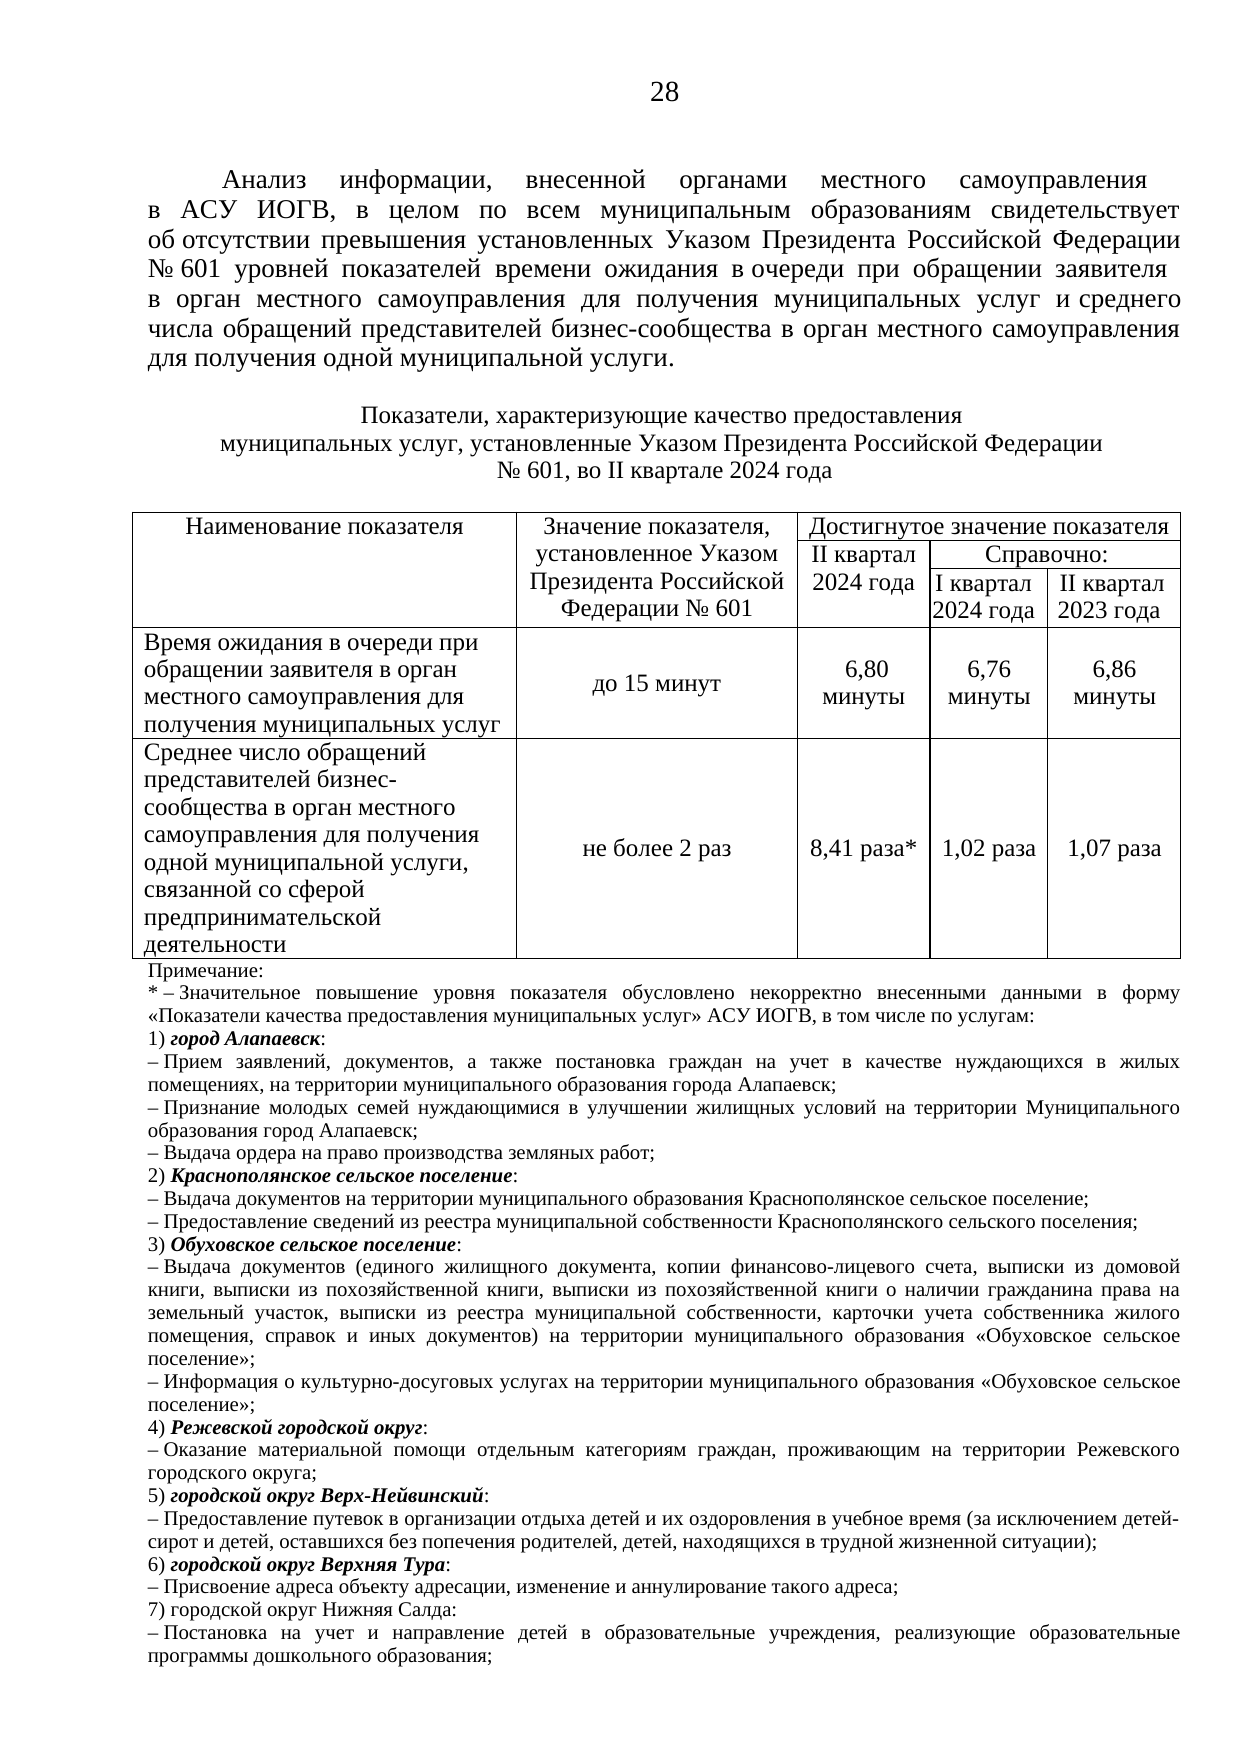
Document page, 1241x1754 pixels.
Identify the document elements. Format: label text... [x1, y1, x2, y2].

text – Выдача документов (единого жилищного документа, копии финансово-лицевого счета, выписки из домовой книги, выписки из похозяйственной книги, выписки из похозяйственной книги о наличии гражданина права на земельный участок, выписки из реестра муниципальной собственности, карточки учета собственника жилого помещения, справок и иных документов) на территории муниципального образования «Обуховское сельское поселение»; [148, 1256, 1181, 1370]
text 5) городской округ Верх-Нейвинский: [148, 1484, 1181, 1507]
table_cell не более 2 раз [517, 739, 797, 958]
table_cell Справочно: [931, 541, 1180, 568]
table_header Достигнутое значение показателя [798, 513, 1180, 540]
table_cell 6,80 минуты [798, 628, 929, 738]
text 3) Обуховское сельское поселение: [148, 1233, 1181, 1256]
text 4) Режевской городской округ: [148, 1416, 1181, 1439]
table_cell 6,76 минуты [931, 628, 1047, 738]
text 1) город Алапаевск: [148, 1027, 1181, 1050]
text 6) городской округ Верхняя Тура: [148, 1553, 1181, 1576]
table_cell Время ожидания в очереди при обращении заявителя в орган местного самоуправления для получения муниципальных услуг [133, 628, 516, 738]
text 2) Краснополянское сельское поселение: [148, 1164, 1181, 1187]
table_cell 8,41 раза* [798, 739, 929, 958]
text – Прием заявлений, документов, а также постановка граждан на учет в качестве нуждающихся в жилых помещениях, на территории муниципального образования города Алапаевск; [148, 1050, 1181, 1096]
text – Предоставление сведений из реестра муниципальной собственности Краснополянского сельского поселения; [148, 1210, 1181, 1233]
text – Предоставление путевок в организации отдыха детей и их оздоровления в учебное время (за исключением детей-сирот и детей, оставшихся без попечения родителей, детей, находящихся в трудной жизненной ситуации); [148, 1507, 1181, 1553]
text – Оказание материальной помощи отдельным категориям граждан, проживающим на территории Режевского городского округа; [148, 1439, 1181, 1484]
text Показатели, характеризующие качество предоставления муниципальных услуг, установленные Указом Президента Российской Федерации № 601, во II квартале 2024 года [148, 402, 1181, 484]
text – Постановка на учет и направление детей в образовательные учреждения, реализующие образовательные программы дошкольного образования; [148, 1621, 1181, 1667]
text 7) городской округ Нижняя Салда: [148, 1598, 1181, 1621]
table_cell Среднее число обращений представителей бизнес-сообщества в орган местного самоуправления для получения одной муниципальной услуги, связанной со сферой предпринимательской деятельности [133, 739, 516, 958]
text – Информация о культурно-досуговых услугах на территории муниципального образования «Обуховское сельское поселение»; [148, 1370, 1181, 1416]
text Анализ информации, внесенной органами местного самоуправления в АСУ ИОГВ, в целом по всем муниципальным образованиям свидетельствует об отсутствии превышения установленных Указом Президента Российской Федерации № 601 уровней показателей времени ожидания в очереди при обращении заявителя в орган местного самоуправления для получения муниципальных услуг и среднего числа обращений представителей бизнес-сообщества в орган местного самоуправления для получения одной муниципальной услуги. [148, 165, 1181, 373]
text – Выдача документов на территории муниципального образования Краснополянское сельское поселение; [148, 1187, 1181, 1210]
table_cell 1,07 раза [1048, 739, 1180, 958]
table_cell II квартал 2024 года [798, 541, 929, 627]
text – Признание молодых семей нуждающимися в улучшении жилищных условий на территории Муниципального образования город Алапаевск; [148, 1096, 1181, 1142]
table_cell I квартал 2024 года [931, 569, 1047, 627]
text Примечание: [148, 959, 1181, 982]
table_cell 6,86 минуты [1048, 628, 1180, 738]
text – Выдача ордера на право производства земляных работ; [148, 1142, 1181, 1164]
text * – Значительное повышение уровня показателя обусловлено некорректно внесенными данными в форму «Показатели качества предоставления муниципальных услуг» АСУ ИОГВ, в том числе по услугам: [148, 982, 1181, 1027]
table_cell 1,02 раза [931, 739, 1047, 958]
table_header Наименование показателя [133, 513, 516, 627]
table_header Значение показателя, установленное Указом Президента Российской Федерации № 601 [517, 513, 797, 627]
text – Присвоение адреса объекту адресации, изменение и аннулирование такого адреса; [148, 1576, 1181, 1598]
table_cell до 15 минут [517, 628, 797, 738]
table_cell II квартал 2023 года [1048, 569, 1180, 627]
